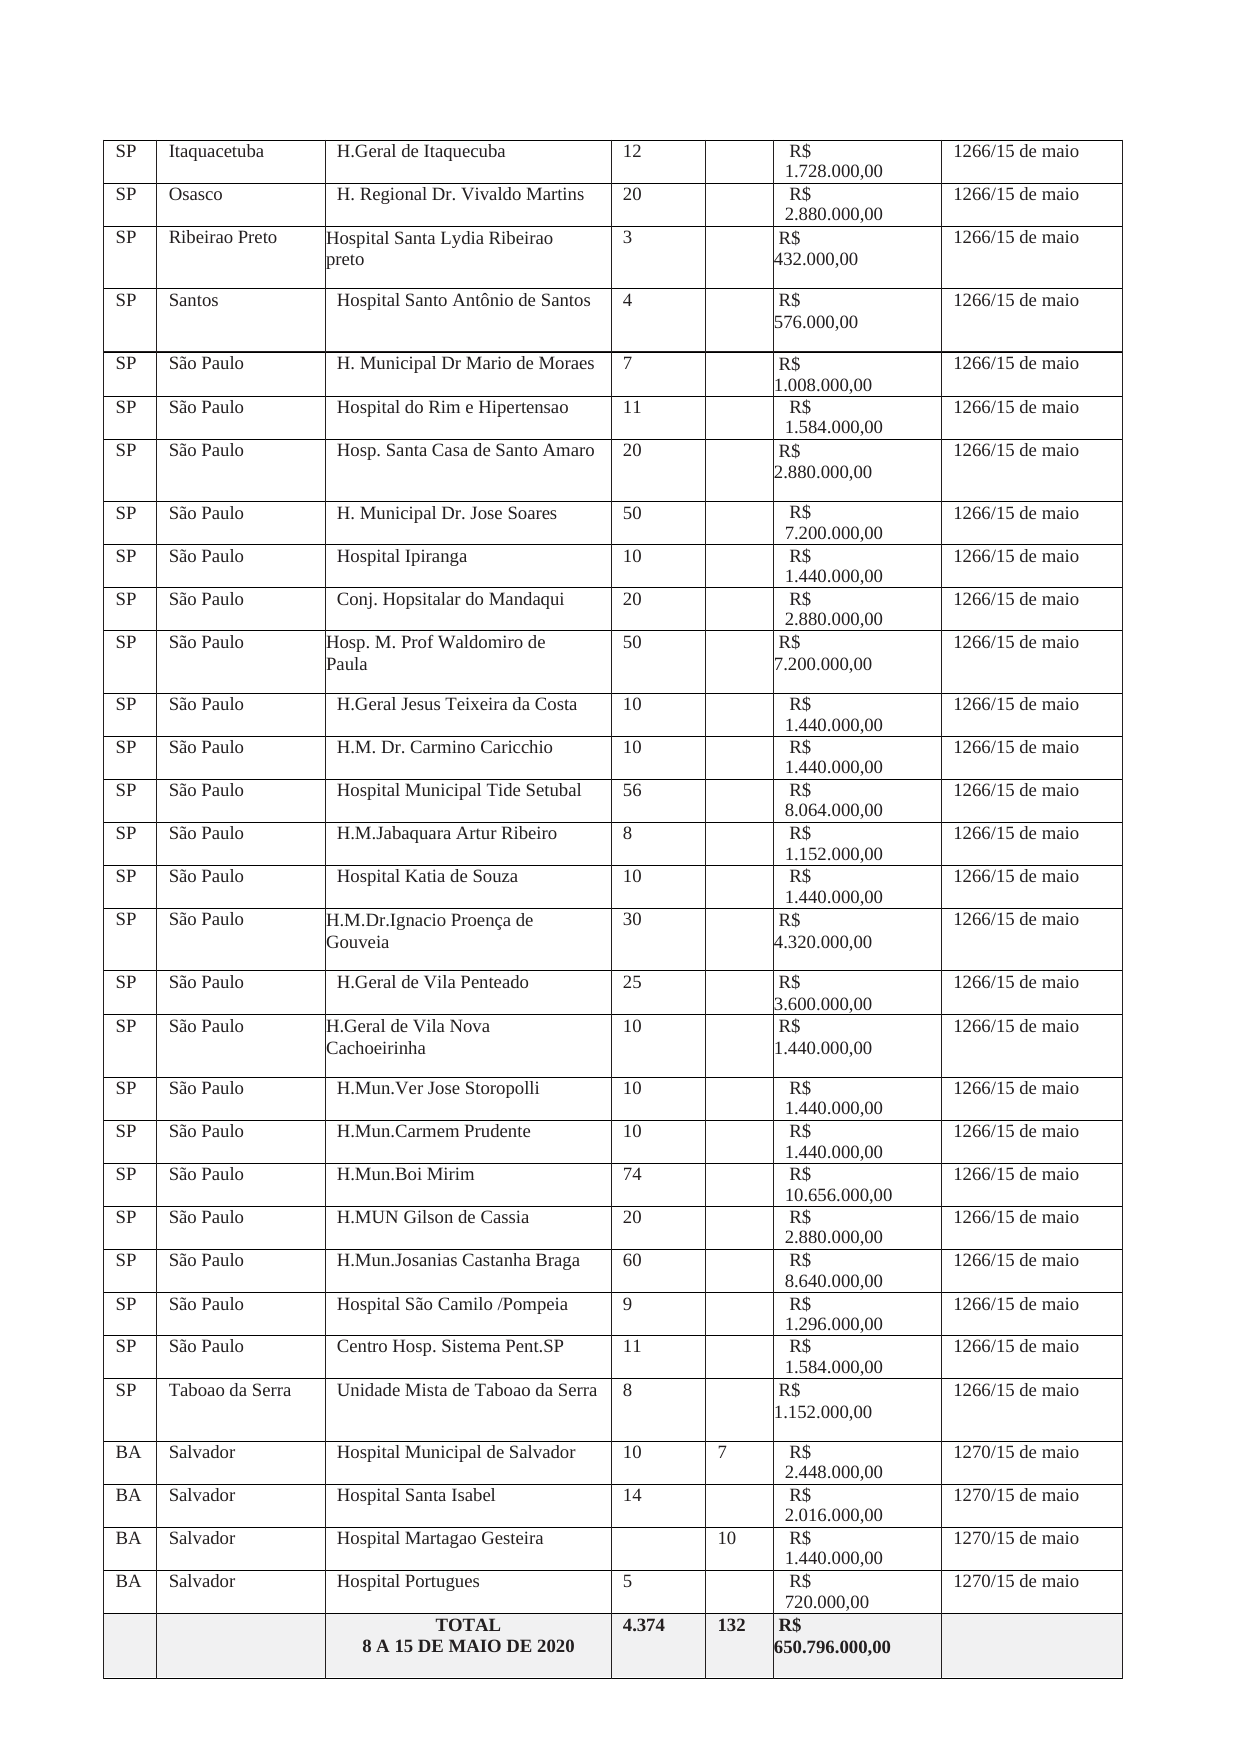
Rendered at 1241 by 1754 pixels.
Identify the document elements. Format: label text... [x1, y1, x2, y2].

table_cell SP [104, 502, 156, 544]
table_cell São Paulo [157, 780, 325, 822]
table_cell 30 [612, 909, 705, 970]
table_cell SP [104, 1015, 156, 1077]
table_cell SP [104, 909, 156, 970]
table_cell São Paulo [157, 631, 325, 693]
table_header H. Municipal Dr Mario de Moraes [326, 353, 611, 396]
table_cell R$ 1.584.000,00 [774, 397, 941, 439]
table_cell SP [104, 184, 156, 226]
table_cell BA [104, 1528, 156, 1570]
table_cell 10 [612, 694, 705, 736]
table_cell [706, 1207, 773, 1249]
table_cell H.Geral de Itaquecuba [326, 141, 611, 183]
table_cell BA [104, 1485, 156, 1527]
table_cell Hosp. M. Prof Waldomiro de Paula [326, 631, 611, 693]
table_cell [706, 1164, 773, 1206]
table_cell 1266/15 de maio [942, 694, 1122, 736]
table_cell H.Mun.Josanias Castanha Braga [326, 1250, 611, 1292]
table_cell R$ 576.000,00 [774, 289, 941, 351]
table_cell 1266/15 de maio [942, 440, 1122, 501]
table_cell 60 [612, 1250, 705, 1292]
table_cell Hospital Santa Isabel [326, 1485, 611, 1527]
table_cell R$ 2.880.000,00 [774, 184, 941, 226]
table_cell R$ 432.000,00 [774, 227, 941, 288]
table_cell [706, 866, 773, 908]
table_cell São Paulo [157, 866, 325, 908]
table_cell R$ 1.440.000,00 [774, 1528, 941, 1570]
table_cell São Paulo [157, 588, 325, 630]
table_cell [706, 1078, 773, 1120]
table_cell Santos [157, 289, 325, 351]
table_cell 1270/15 de maio [942, 1442, 1122, 1484]
table_cell SP [104, 397, 156, 439]
table_header R$ 1.008.000,00 [774, 353, 941, 396]
table_cell São Paulo [157, 397, 325, 439]
table_cell 10 [612, 1078, 705, 1120]
table_cell 1266/15 de maio [942, 588, 1122, 630]
table_cell R$ 8.640.000,00 [774, 1250, 941, 1292]
table_cell Salvador [157, 1571, 325, 1613]
table_cell 1266/15 de maio [942, 737, 1122, 779]
table_cell [706, 184, 773, 226]
table_cell 1266/15 de maio [942, 1379, 1122, 1441]
table_cell R$ 1.440.000,00 [774, 545, 941, 587]
table_cell H.Geral de Vila Penteado [326, 971, 611, 1014]
table_cell H. Municipal Dr. Jose Soares [326, 502, 611, 544]
table_cell 25 [612, 971, 705, 1014]
table_cell SP [104, 1379, 156, 1441]
table_cell H.Geral de Vila Nova Cachoeirinha [326, 1015, 611, 1077]
table_cell 10 [612, 1442, 705, 1484]
table_cell 20 [612, 588, 705, 630]
table_cell [706, 1379, 773, 1441]
table_cell H.Mun.Carmem Prudente [326, 1121, 611, 1163]
table_cell São Paulo [157, 823, 325, 865]
table_cell 20 [612, 440, 705, 501]
table_cell R$ 1.296.000,00 [774, 1293, 941, 1335]
table_cell R$ 8.064.000,00 [774, 780, 941, 822]
table_cell 1266/15 de maio [942, 1015, 1122, 1077]
table_cell 1266/15 de maio [942, 289, 1122, 351]
table_cell Hospital Municipal Tide Setubal [326, 780, 611, 822]
table_cell [706, 289, 773, 351]
table_cell Conj. Hopsitalar do Mandaqui [326, 588, 611, 630]
table_cell R$ 7.200.000,00 [774, 631, 941, 693]
table_cell 10 [612, 866, 705, 908]
table_cell [706, 780, 773, 822]
table_cell São Paulo [157, 1293, 325, 1335]
table_cell Salvador [157, 1485, 325, 1527]
table_cell Hospital Martagao Gesteira [326, 1528, 611, 1570]
table_cell [706, 631, 773, 693]
table_cell R$ 1.440.000,00 [774, 737, 941, 779]
table_cell [706, 545, 773, 587]
table_cell São Paulo [157, 1078, 325, 1120]
table_cell Osasco [157, 184, 325, 226]
table_cell R$ 7.200.000,00 [774, 502, 941, 544]
table_cell R$ 1.584.000,00 [774, 1336, 941, 1378]
table_cell 9 [612, 1293, 705, 1335]
table_cell H.M.Dr.Ignacio Proença de Gouveia [326, 909, 611, 970]
table_cell 10 [706, 1528, 773, 1570]
table_cell 1266/15 de maio [942, 909, 1122, 970]
table_cell Salvador [157, 1528, 325, 1570]
table_cell 1270/15 de maio [942, 1528, 1122, 1570]
table_cell Hospital do Rim e Hipertensao [326, 397, 611, 439]
table_cell SP [104, 631, 156, 693]
table_cell 1266/15 de maio [942, 1293, 1122, 1335]
table_cell Itaquacetuba [157, 141, 325, 183]
table_cell [706, 823, 773, 865]
table_cell Unidade Mista de Taboao da Serra [326, 1379, 611, 1441]
table_cell 74 [612, 1164, 705, 1206]
table_cell BA [104, 1571, 156, 1613]
table_cell 1266/15 de maio [942, 1121, 1122, 1163]
table_cell [706, 141, 773, 183]
table_cell [706, 1571, 773, 1613]
table_cell BA [104, 1442, 156, 1484]
table_cell 1266/15 de maio [942, 545, 1122, 587]
table_cell R$ 2.448.000,00 [774, 1442, 941, 1484]
table_cell São Paulo [157, 440, 325, 501]
table_cell São Paulo [157, 694, 325, 736]
table_cell 1266/15 de maio [942, 1164, 1122, 1206]
table_cell R$ 2.880.000,00 [774, 440, 941, 501]
table_cell R$ 720.000,00 [774, 1571, 941, 1613]
table_cell Taboao da Serra [157, 1379, 325, 1441]
table_cell SP [104, 1078, 156, 1120]
table_cell H.Geral Jesus Teixeira da Costa [326, 694, 611, 736]
table_cell 1270/15 de maio [942, 1571, 1122, 1613]
table_cell R$ 1.440.000,00 [774, 1015, 941, 1077]
table_cell Hospital Santo Antônio de Santos [326, 289, 611, 351]
table_cell São Paulo [157, 1336, 325, 1378]
table_cell Salvador [157, 1442, 325, 1484]
table_header 7 [612, 353, 705, 396]
table_cell SP [104, 866, 156, 908]
table_cell R$ 1.440.000,00 [774, 1121, 941, 1163]
table_header SP [104, 353, 156, 396]
table_cell SP [104, 1164, 156, 1206]
table_cell [706, 502, 773, 544]
table_cell [706, 971, 773, 1014]
table_cell São Paulo [157, 909, 325, 970]
table_cell R$ 3.600.000,00 [774, 971, 941, 1014]
table_cell 11 [612, 1336, 705, 1378]
table_cell SP [104, 289, 156, 351]
table_cell 1266/15 de maio [942, 397, 1122, 439]
table_cell SP [104, 971, 156, 1014]
table_cell 7 [706, 1442, 773, 1484]
table_cell 14 [612, 1485, 705, 1527]
table_cell Hosp. Santa Casa de Santo Amaro [326, 440, 611, 501]
table_cell [706, 440, 773, 501]
table_cell 1266/15 de maio [942, 502, 1122, 544]
table_cell 8 [612, 823, 705, 865]
table_cell SP [104, 227, 156, 288]
table_cell SP [104, 545, 156, 587]
table_cell 3 [612, 227, 705, 288]
table_cell [706, 1485, 773, 1527]
table_cell Hospital Portugues [326, 1571, 611, 1613]
table_cell [706, 1250, 773, 1292]
table_cell R$ 2.880.000,00 [774, 1207, 941, 1249]
table_cell 132 [706, 1614, 773, 1677]
table_cell 5 [612, 1571, 705, 1613]
table_cell 1266/15 de maio [942, 1250, 1122, 1292]
table_cell São Paulo [157, 737, 325, 779]
table_cell H.Mun.Ver Jose Storopolli [326, 1078, 611, 1120]
table_cell 10 [612, 545, 705, 587]
table_cell 11 [612, 397, 705, 439]
table_cell SP [104, 1293, 156, 1335]
table_cell R$ 1.440.000,00 [774, 866, 941, 908]
table_cell 1266/15 de maio [942, 141, 1122, 183]
table_cell [104, 1614, 156, 1677]
table_cell SP [104, 1121, 156, 1163]
table_cell 1266/15 de maio [942, 866, 1122, 908]
table_cell [157, 1614, 325, 1677]
table_cell São Paulo [157, 1015, 325, 1077]
table_cell 8 [612, 1379, 705, 1441]
table_cell R$ 2.880.000,00 [774, 588, 941, 630]
table_cell R$ 1.152.000,00 [774, 823, 941, 865]
table_cell SP [104, 588, 156, 630]
table_cell 20 [612, 1207, 705, 1249]
table_cell São Paulo [157, 545, 325, 587]
table_header São Paulo [157, 353, 325, 396]
table_cell [612, 1528, 705, 1570]
table_cell 20 [612, 184, 705, 226]
table_cell 10 [612, 1121, 705, 1163]
table_cell [706, 737, 773, 779]
table_cell 4.374 [612, 1614, 705, 1677]
table_cell R$ 1.440.000,00 [774, 694, 941, 736]
table_cell [706, 1015, 773, 1077]
table_cell 10 [612, 1015, 705, 1077]
table_cell 1266/15 de maio [942, 823, 1122, 865]
table_cell Hospital Ipiranga [326, 545, 611, 587]
table_cell TOTAL 8 A 15 DE MAIO DE 2020 [326, 1614, 611, 1677]
table_cell H.M.Jabaquara Artur Ribeiro [326, 823, 611, 865]
table_cell Hospital Municipal de Salvador [326, 1442, 611, 1484]
table_cell 56 [612, 780, 705, 822]
table_cell São Paulo [157, 1164, 325, 1206]
table_cell [706, 909, 773, 970]
table_cell São Paulo [157, 971, 325, 1014]
table_cell [706, 1121, 773, 1163]
table_cell SP [104, 1336, 156, 1378]
table_cell [706, 397, 773, 439]
table_cell H. Regional Dr. Vivaldo Martins [326, 184, 611, 226]
table_cell 4 [612, 289, 705, 351]
table_cell R$ 2.016.000,00 [774, 1485, 941, 1527]
table_cell 1266/15 de maio [942, 227, 1122, 288]
table_cell H.MUN Gilson de Cassia [326, 1207, 611, 1249]
table_cell SP [104, 1207, 156, 1249]
table_cell 1266/15 de maio [942, 631, 1122, 693]
table_cell 50 [612, 631, 705, 693]
table_cell Centro Hosp. Sistema Pent.SP [326, 1336, 611, 1378]
table_cell Hospital Katia de Souza [326, 866, 611, 908]
table_cell SP [104, 823, 156, 865]
table_cell 1266/15 de maio [942, 1078, 1122, 1120]
table_cell 12 [612, 141, 705, 183]
table_cell [706, 694, 773, 736]
table_cell R$ 650.796.000,00 [774, 1614, 941, 1677]
table_cell São Paulo [157, 1207, 325, 1249]
table_header 1266/15 de maio [942, 353, 1122, 396]
table_cell [942, 1614, 1122, 1677]
table_cell 1266/15 de maio [942, 780, 1122, 822]
table_cell [706, 227, 773, 288]
table_cell [706, 588, 773, 630]
table_cell 10 [612, 737, 705, 779]
table_cell SP [104, 694, 156, 736]
table_cell 1270/15 de maio [942, 1485, 1122, 1527]
table_cell [706, 1293, 773, 1335]
table_cell SP [104, 1250, 156, 1292]
table_cell H.Mun.Boi Mirim [326, 1164, 611, 1206]
table_cell 1266/15 de maio [942, 184, 1122, 226]
table_cell R$ 1.440.000,00 [774, 1078, 941, 1120]
table_cell R$ 1.152.000,00 [774, 1379, 941, 1441]
table_header [706, 353, 773, 396]
table_cell Ribeirao Preto [157, 227, 325, 288]
table_cell SP [104, 141, 156, 183]
table_cell São Paulo [157, 1250, 325, 1292]
table_cell Hospital Santa Lydia Ribeirao preto [326, 227, 611, 288]
table_cell 1266/15 de maio [942, 971, 1122, 1014]
table_cell R$ 1.728.000,00 [774, 141, 941, 183]
table_cell 1266/15 de maio [942, 1336, 1122, 1378]
table_cell Hospital São Camilo /Pompeia [326, 1293, 611, 1335]
table_cell São Paulo [157, 502, 325, 544]
table_cell SP [104, 780, 156, 822]
table_cell R$ 10.656.000,00 [774, 1164, 941, 1206]
table_cell [706, 1336, 773, 1378]
table_cell H.M. Dr. Carmino Caricchio [326, 737, 611, 779]
table_cell 50 [612, 502, 705, 544]
table_cell 1266/15 de maio [942, 1207, 1122, 1249]
table_cell SP [104, 440, 156, 501]
table_cell R$ 4.320.000,00 [774, 909, 941, 970]
table_cell SP [104, 737, 156, 779]
table_cell São Paulo [157, 1121, 325, 1163]
